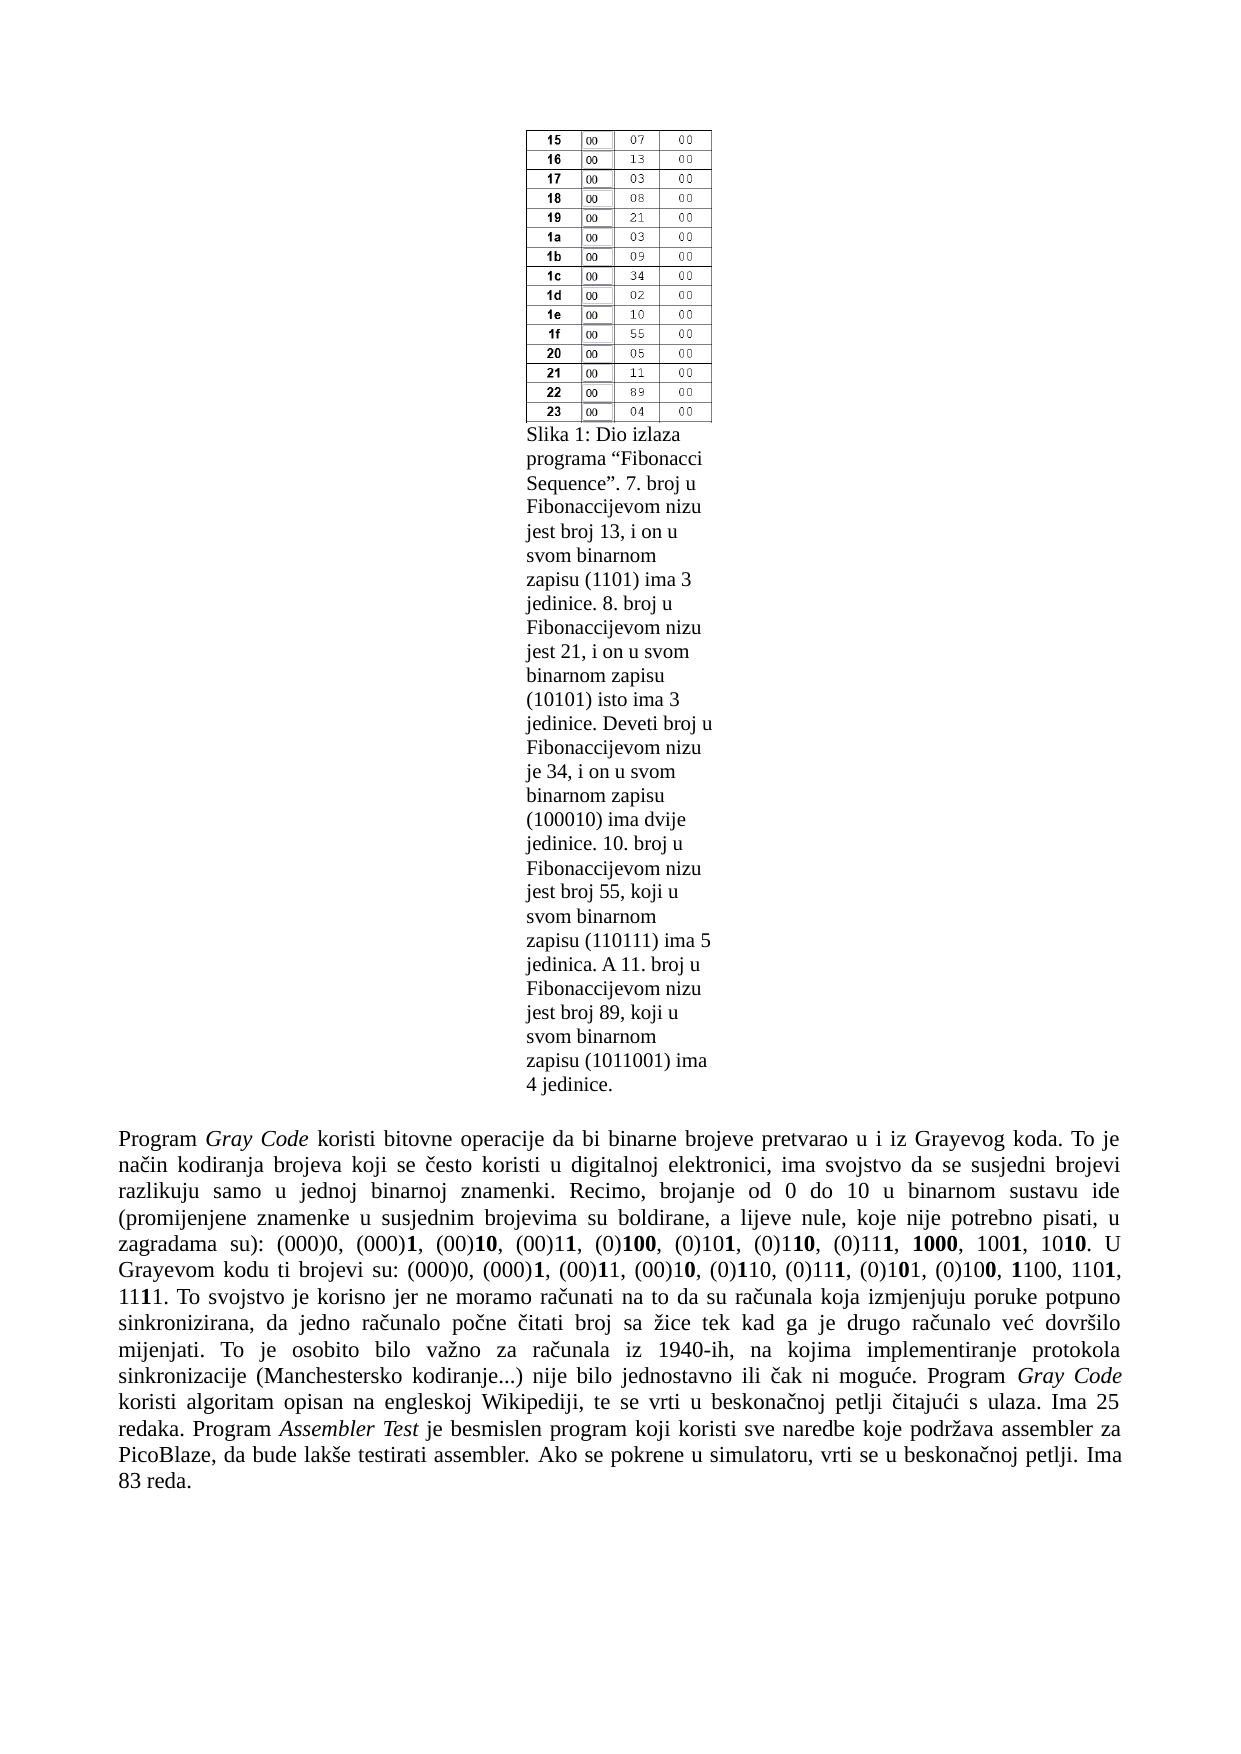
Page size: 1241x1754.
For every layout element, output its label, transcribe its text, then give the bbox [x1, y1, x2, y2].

text Slika 1: Dio izlaza programa “Fibonacci Sequence”. 7. broj u Fibonaccijevom nizu jest broj 13, i on u svom binarnom zapisu (1101) ima 3 jedinice. 8. broj u Fibonaccijevom nizu jest 21, i on u svom binarnom zapisu (10101) isto ima 3 jedinice. Deveti broj u Fibonaccijevom nizu je 34, i on u svom binarnom zapisu (100010) ima dvije jedinice. 10. broj u Fibonaccijevom nizu jest broj 55, koji u svom binarnom zapisu (110111) ima 5 jedinica. A 11. broj u Fibonaccijevom nizu jest broj 89, koji u svom binarnom zapisu (1011001) ima 4 jedinice. [526, 423, 714, 1096]
picture [526, 130, 715, 423]
text Program Gray Code koristi bitovne operacije da bi binarne brojeve pretvarao u i iz Grayevog koda. To je način kodiranja brojeva koji se često koristi u digitalnoj elektronici, ima svojstvo da se susjedni brojevi razlikuju samo u jednoj binarnoj znamenki. Recimo, brojanje od 0 do 10 u binarnom sustavu ide (promijenjene znamenke u susjednim brojevima su boldirane, a lijeve nule, koje nije potrebno pisati, u zagradama su): (000)0, (000)1, (00)10, (00)11, (0)100, (0)101, (0)110, (0)111, 1000, 1001, 1010. U Grayevom kodu ti brojevi su: (000)0, (000)1, (00)11, (00)10, (0)110, (0)111, (0)101, (0)100, 1100, 1101, 1111. To svojstvo je korisno jer ne moramo računati na to da su računala koja izmjenjuju poruke potpuno sinkronizirana, da jedno računalo počne čitati broj sa žice tek kad ga je drugo računalo već dovršilo mijenjati. To je osobito bilo važno za računala iz 1940-ih, na kojima implementiranje protokola sinkronizacije (Manchestersko kodiranje...) nije bilo jednostavno ili čak ni moguće. Program Gray Code koristi algoritam opisan na engleskoj Wikipediji, te se vrti u beskonačnoj petlji čitajući s ulaza. Ima 25 redaka. Program Assembler Test je besmislen program koji koristi sve naredbe koje podržava assembler za PicoBlaze, da bude lakše testirati assembler. Ako se pokrene u simulatoru, vrti se u beskonačnoj petlji. Ima 83 reda. [118, 1125, 1122, 1494]
